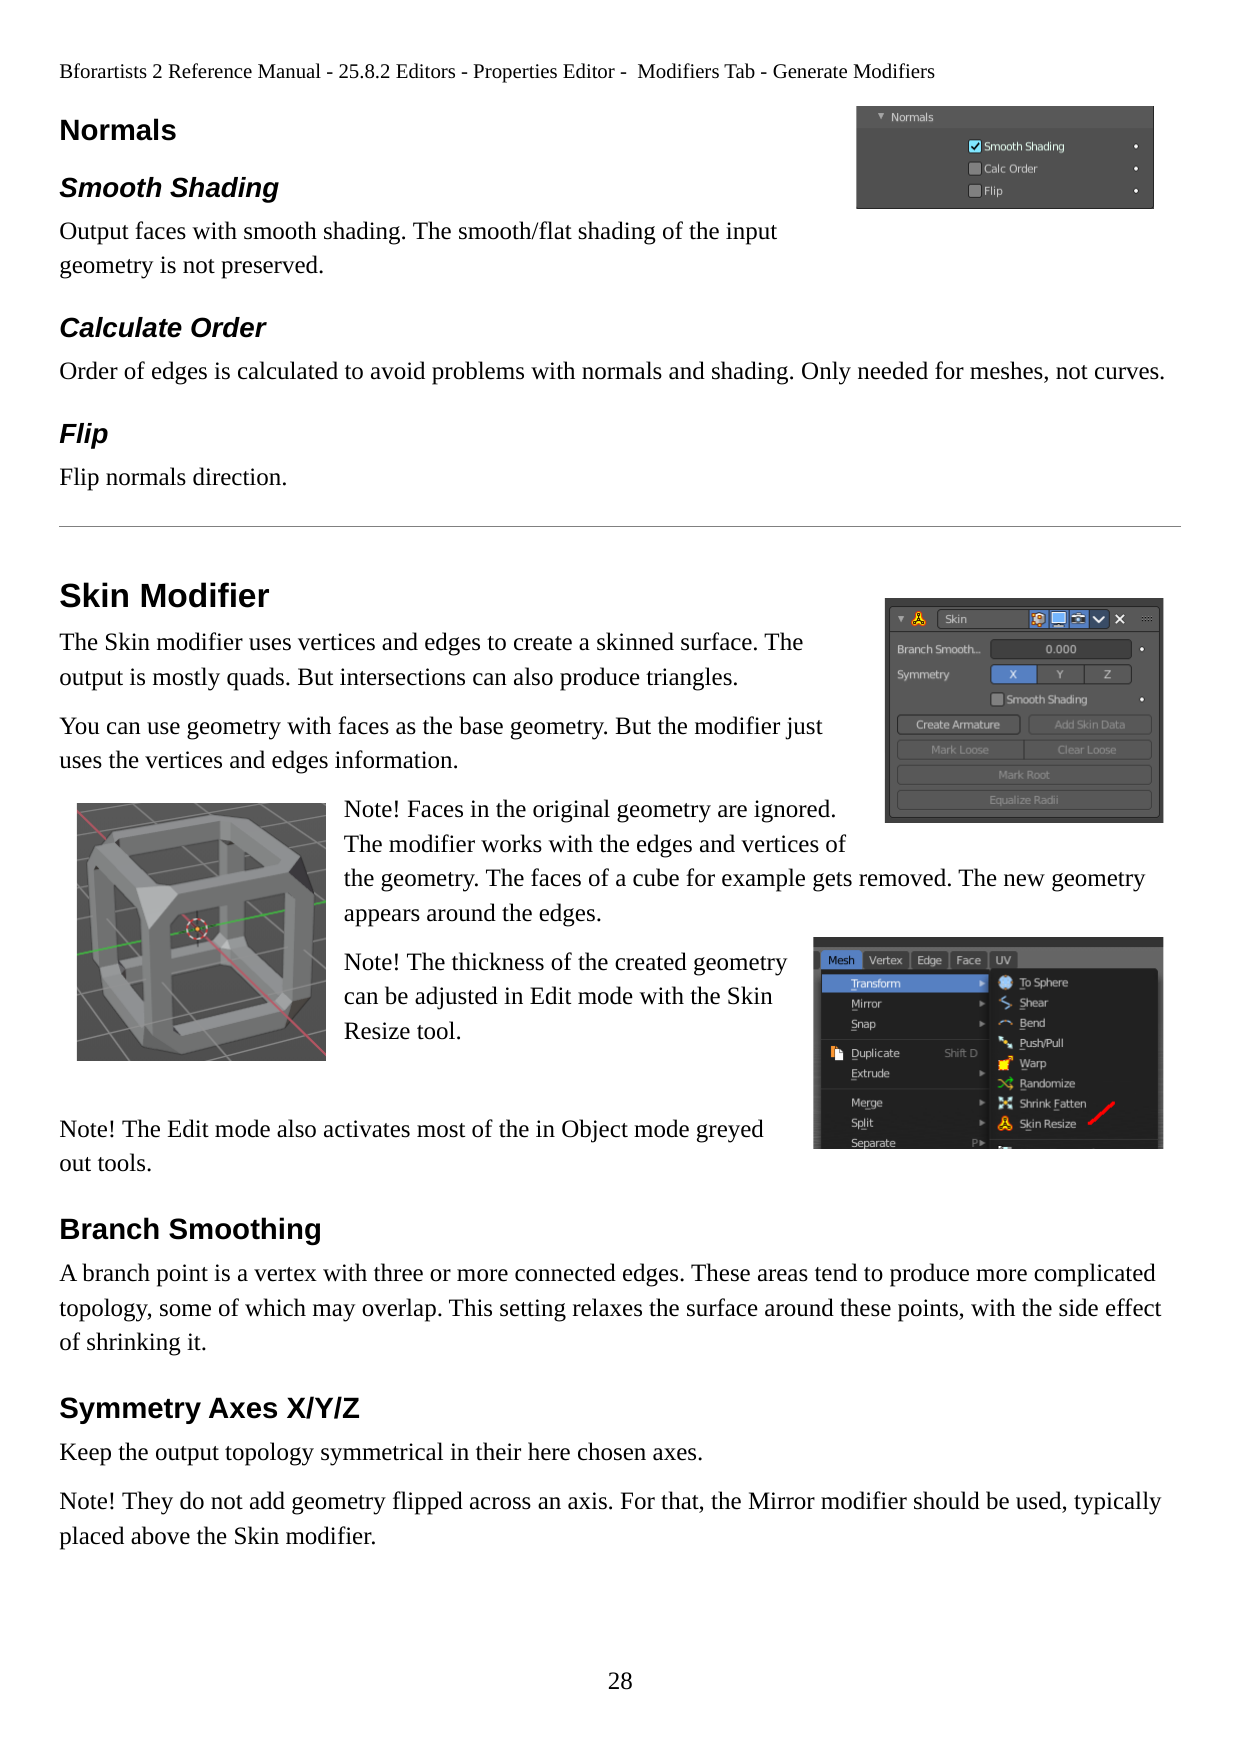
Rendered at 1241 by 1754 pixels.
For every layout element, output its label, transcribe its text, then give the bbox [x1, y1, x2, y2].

text Order of edges is calculated to avoid problems with normals and shading. Only needed for meshes, not curves. [59, 356, 1181, 385]
subtitle Calculate Order [59, 312, 1181, 344]
subtitle [1154, 113, 1181, 146]
text Note! The thickness of the created geometry can be adjusted in Edit mode with the Skin Resize tool. [326, 947, 813, 1044]
text Note! Faces in the original geometry are ignored. The modifier works with the edges and vertices of the geometry. The faces of a cube for example gets removed. The new geometry appears around the edges. [59, 794, 1181, 927]
text Output faces with smooth shading. The smooth/flat shading of the input geometry is not preserved. [59, 216, 1181, 279]
subtitle Branch Smoothing [59, 1212, 1181, 1246]
picture [856, 106, 1154, 209]
subtitle Skin Modifier [59, 576, 1181, 615]
text A branch point is a vertex with three or more connected edges. These areas tend to produce more complicated topology, some of which may overlap. This setting relaxes the surface around these points, with the side effect of shrinking it. [59, 1258, 1181, 1356]
subtitle Symmetry Axes X/Y/Z [59, 1391, 1181, 1425]
text You can use geometry with faces as the base geometry. But the modifier just uses the vertices and edges information. [59, 711, 884, 774]
picture [813, 937, 1164, 1149]
subtitle Normals [59, 113, 856, 146]
text Note! The Edit mode also activates most of the in Object mode greyed out tools. [59, 1114, 1181, 1177]
text The Skin modifier uses vertices and edges to create a skinned surface. The output is mostly quads. But intersections can also produce triangles. [59, 627, 884, 691]
subtitle [1154, 171, 1181, 203]
text Flip normals direction. [59, 462, 1181, 491]
picture [76, 803, 326, 1061]
subtitle Flip [59, 418, 1181, 449]
picture [884, 598, 1164, 823]
subtitle Smooth Shading [59, 171, 856, 203]
text Note! They do not add geometry flipped across an axis. For that, the Mirror modifier should be used, typically placed above the Skin modifier. [59, 1486, 1181, 1549]
text Keep the output topology symmetrical in their here chosen axes. [59, 1437, 1181, 1466]
